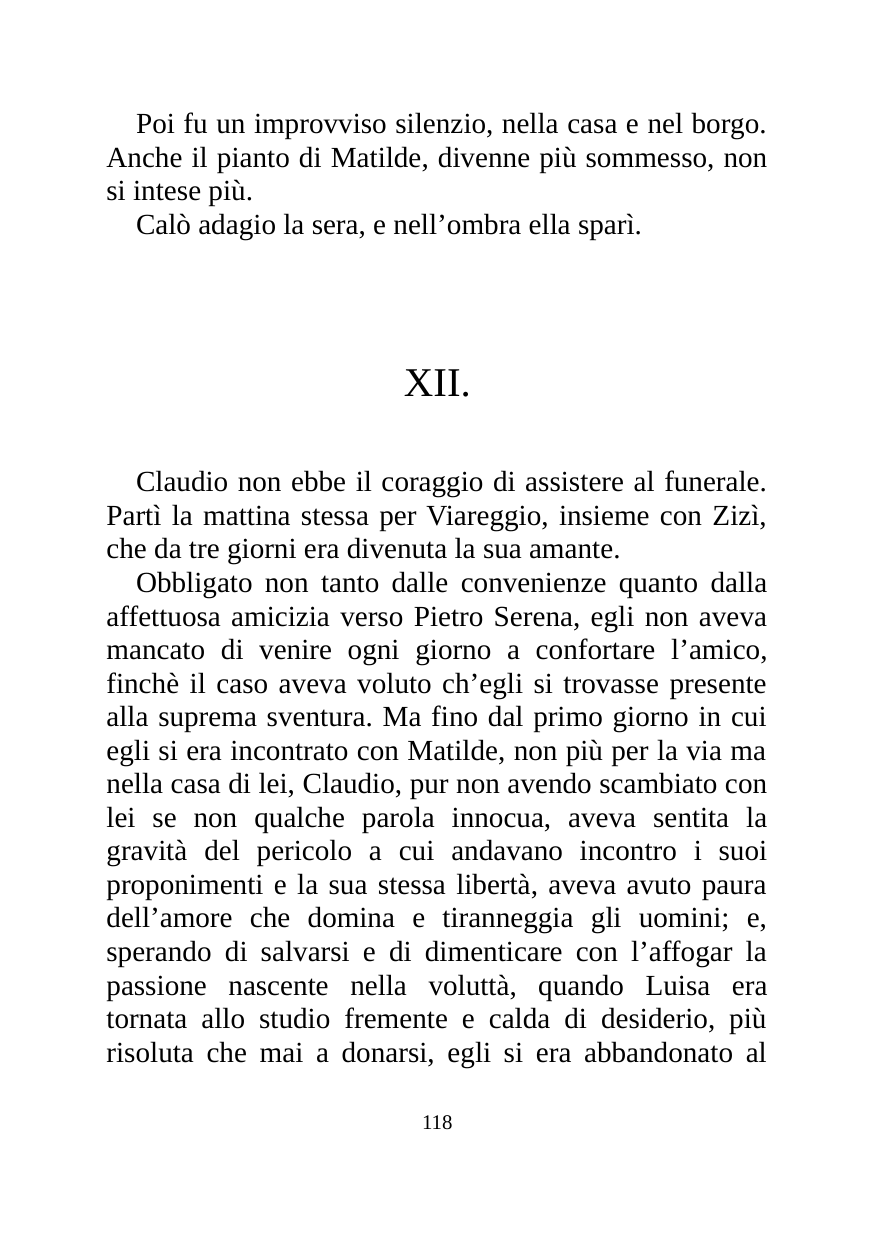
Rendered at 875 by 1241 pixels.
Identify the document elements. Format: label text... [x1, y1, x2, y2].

text Calò adagio la sera, e nell’ombra ella sparì. [106, 207, 768, 240]
text Obbligato non tanto dalle convenienze quanto dalla affettuosa amicizia verso Pietro Serena, egli non aveva mancato di venire ogni giorno a confortare l’amico, finchè il caso aveva voluto ch’egli si trovasse presente alla suprema sventura. Ma fino dal primo giorno in cui egli si era incontrato con Matilde, non più per la via ma nella casa di lei, Claudio, pur non avendo scambiato con lei se non qualche parola innocua, aveva sentita la gravità del pericolo a cui andavano incontro i suoi proponimenti e la sua stessa libertà, aveva avuto paura dell’amore che domina e tiranneggia gli uomini; e, sperando di salvarsi e di dimenticare con l’affogar la passione nascente nella voluttà, quando Luisa era tornata allo studio fremente e calda di desiderio, più risoluta che mai a donarsi, egli si era abbandonato al [106, 565, 768, 1068]
text Poi fu un improvviso silenzio, nella casa e nel borgo. Anche il pianto di Matilde, divenne più sommesso, non si intese più. [106, 106, 768, 207]
subtitle XII. [106, 358, 768, 406]
text Claudio non ebbe il coraggio di assistere al funerale. Partì la mattina stessa per Viareggio, insieme con Zizì, che da tre giorni era divenuta la sua amante. [106, 464, 768, 565]
